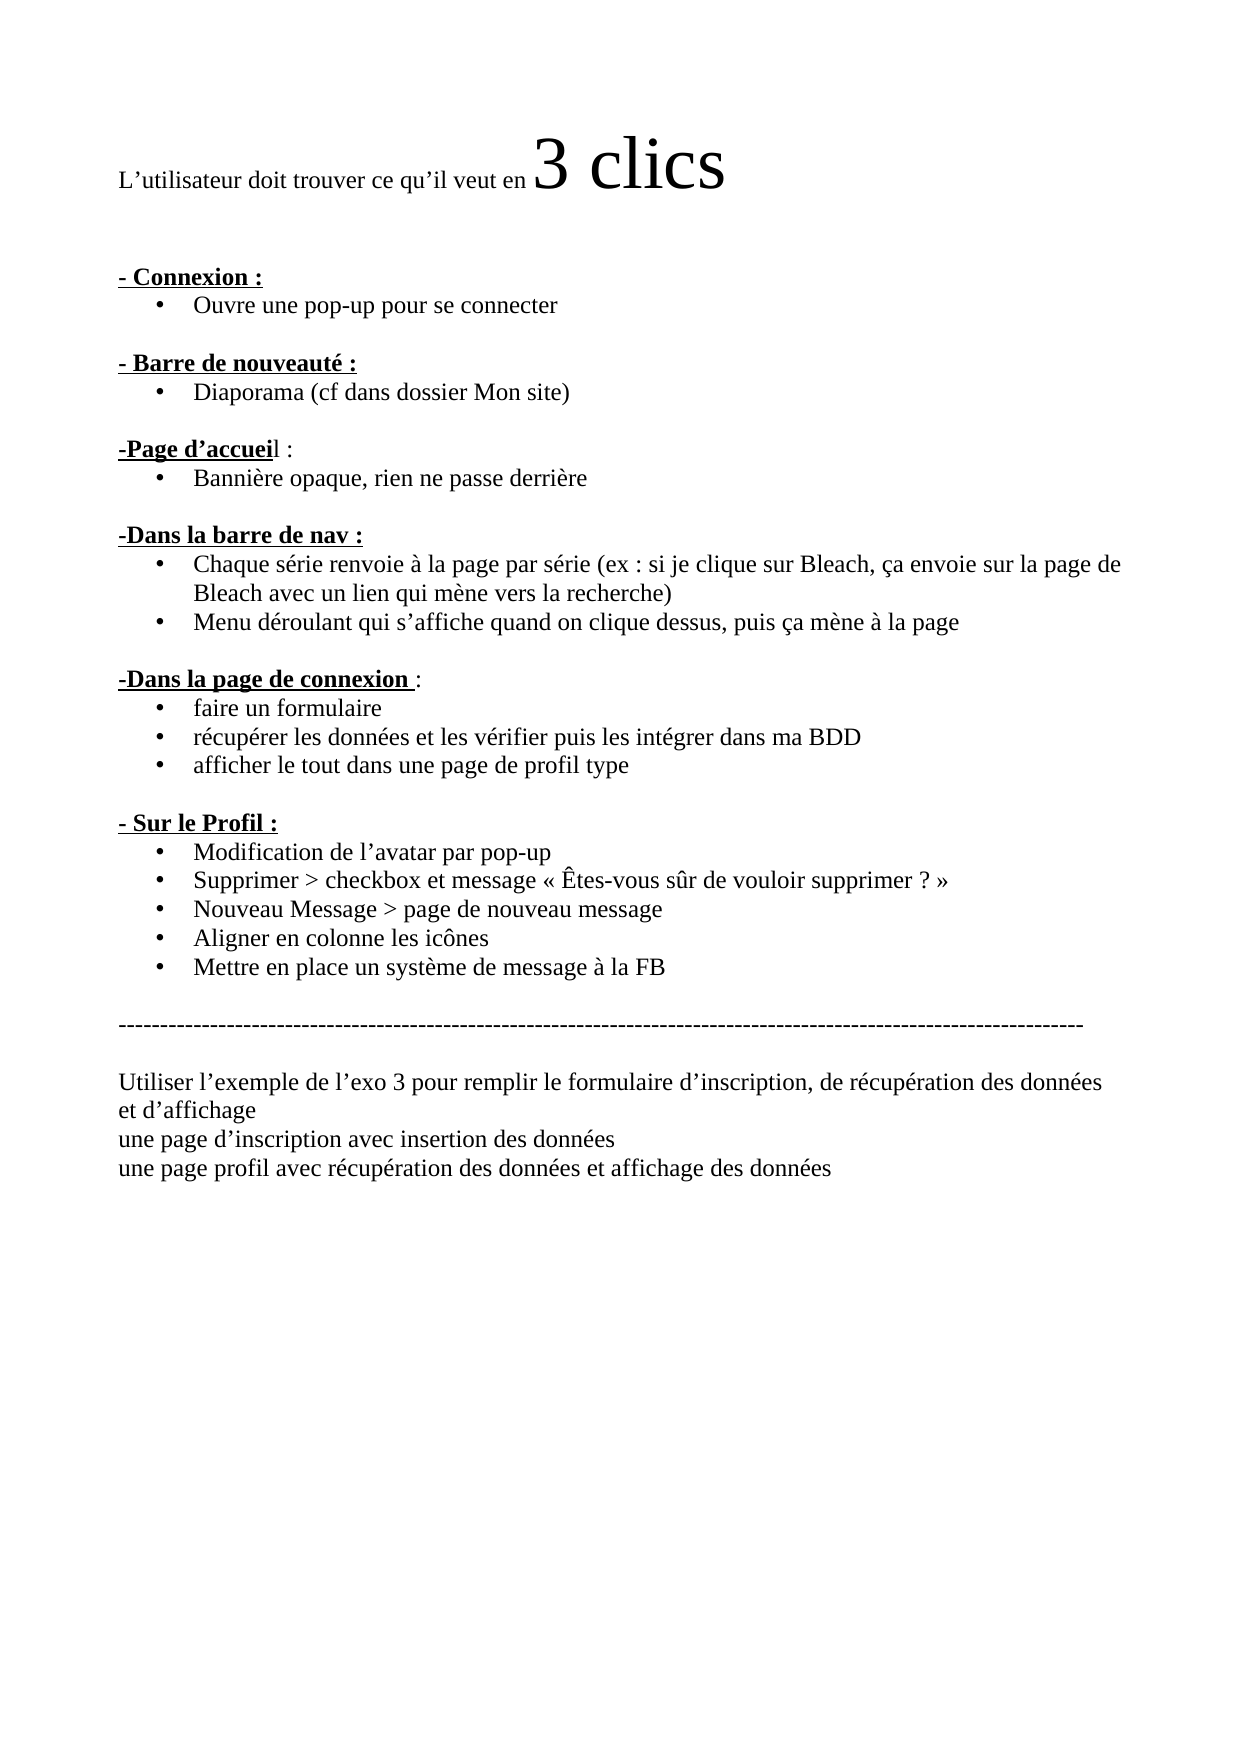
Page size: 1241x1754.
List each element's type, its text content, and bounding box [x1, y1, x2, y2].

list Ouvre une pop-up pour se connecter [156, 291, 1122, 319]
text -------------------------------------------------------------------------------------------------------------------- [118, 1009, 1122, 1038]
list Aligner en colonne les icônes [156, 923, 1122, 952]
list Chaque série renvoie à la page par série (ex : si je clique sur Bleach, ça envoie sur la page de Bleach avec un lien qui mène vers la recherche) [156, 549, 1122, 607]
text -Page d’accueil : [118, 434, 1122, 463]
list Nouveau Message > page de nouveau message [156, 894, 1122, 923]
list récupérer les données et les vérifier puis les intégrer dans ma BDD [156, 722, 1122, 751]
text une page profil avec récupération des données et affichage des données [118, 1153, 1122, 1182]
list faire un formulaire [156, 693, 1122, 722]
text - Barre de nouveauté : [118, 348, 1122, 377]
list Menu déroulant qui s’affiche quand on clique dessus, puis ça mène à la page [156, 607, 1122, 636]
text -Dans la page de connexion : [118, 664, 1122, 693]
list Diaporama (cf dans dossier Mon site) [156, 377, 1122, 406]
text - Sur le Profil : [118, 808, 1122, 837]
text -Dans la barre de nav : [118, 521, 1122, 549]
text - Connexion : [118, 262, 1122, 291]
list Bannière opaque, rien ne passe derrière [156, 463, 1122, 492]
list Mettre en place un système de message à la FB [156, 952, 1122, 981]
list Modification de l’avatar par pop-up [156, 837, 1122, 866]
text L’utilisateur doit trouver ce qu’il veut en 3 clics [118, 118, 1122, 204]
text Utiliser l’exemple de l’exo 3 pour remplir le formulaire d’inscription, de récupération des données et d’affichage [118, 1067, 1122, 1124]
text une page d’inscription avec insertion des données [118, 1124, 1122, 1153]
list Supprimer > checkbox et message « Êtes-vous sûr de vouloir supprimer ? » [156, 866, 1122, 894]
list afficher le tout dans une page de profil type [156, 751, 1122, 779]
